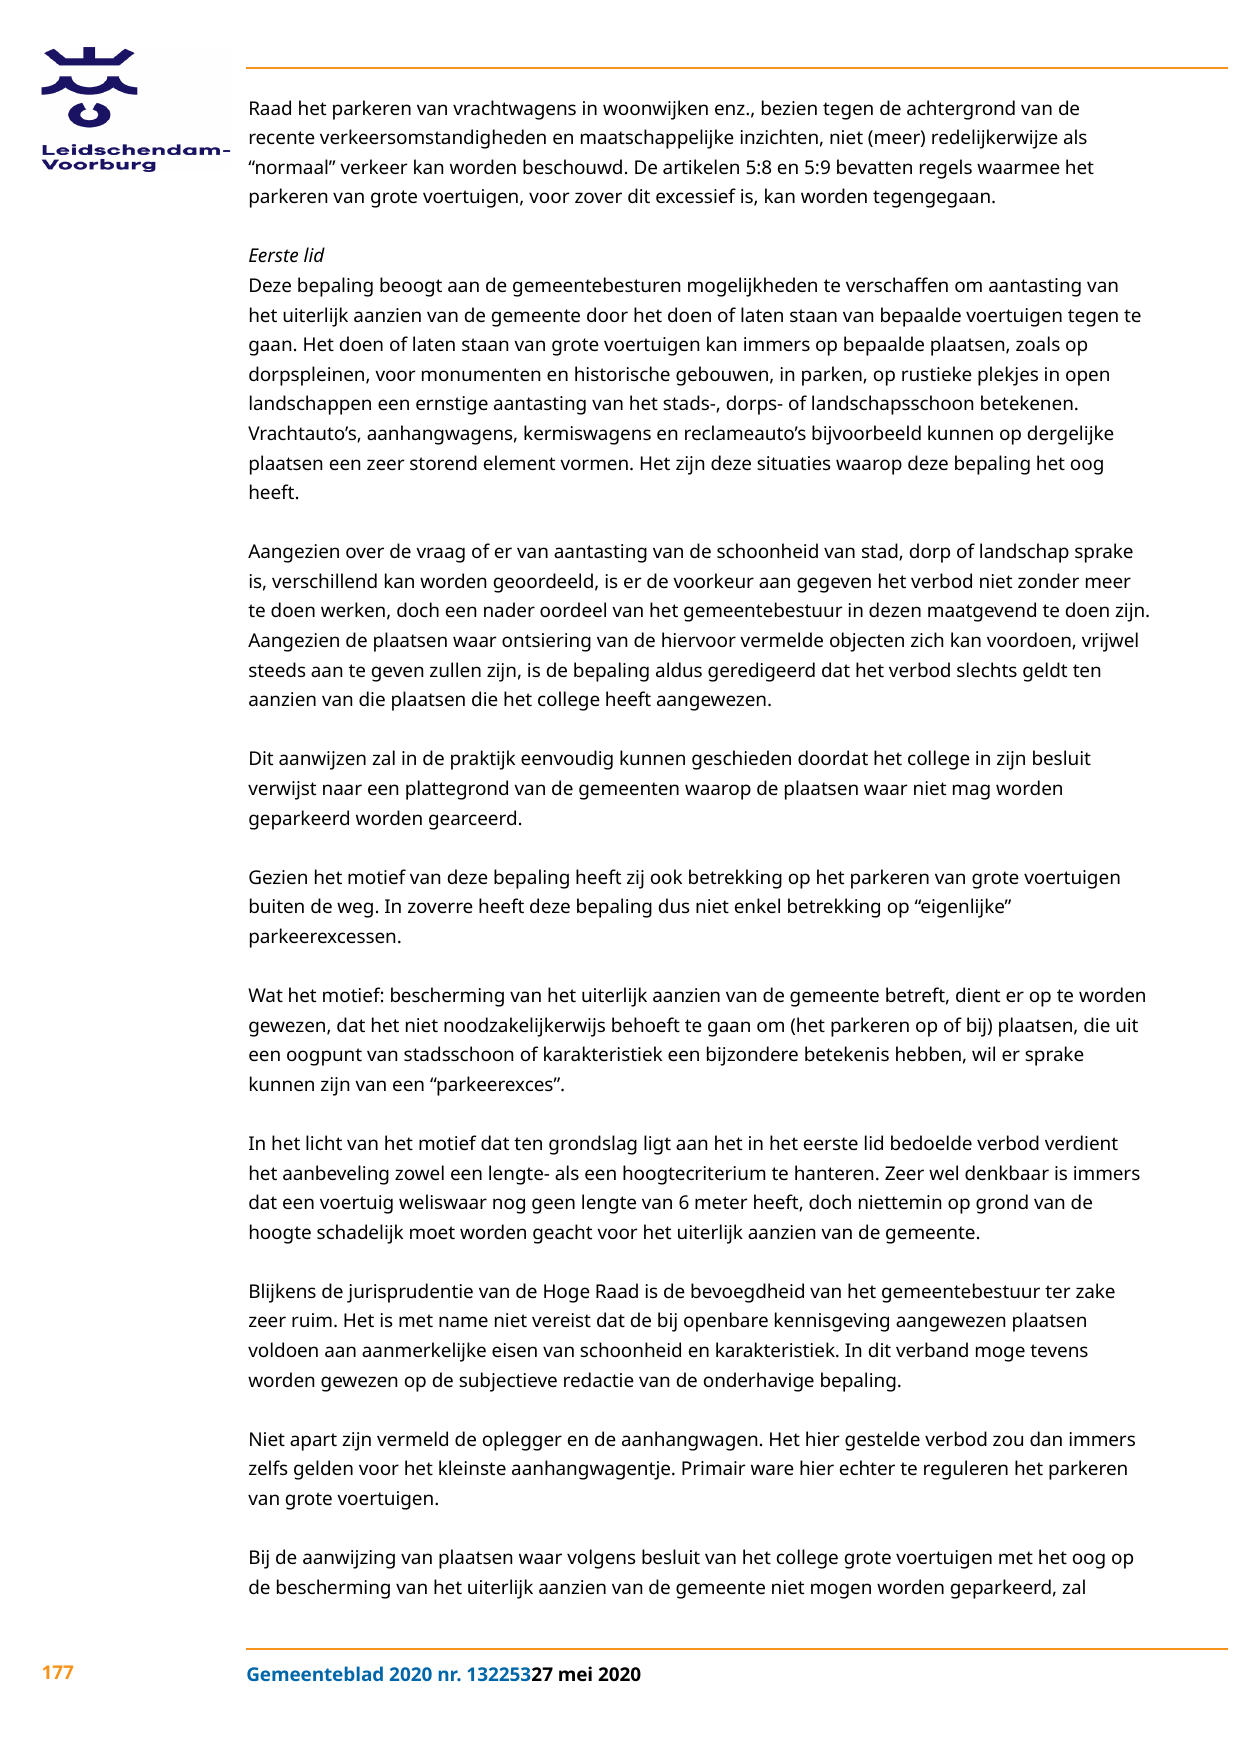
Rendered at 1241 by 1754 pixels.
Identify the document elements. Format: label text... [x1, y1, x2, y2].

picture [41, 47, 231, 172]
text Dit aanwijzen zal in de praktijk eenvoudig kunnen geschieden doordat het college in zijn besluit verwijst naar een plattegrond van de gemeenten waarop de plaatsen waar niet mag worden geparkeerd worden gearceerd. [248, 746, 1152, 831]
text Eerste lid [248, 243, 1152, 268]
text Niet apart zijn vermeld de oplegger en de aanhangwagen. Het hier gestelde verbod zou dan immers zelfs gelden voor het kleinste aanhangwagentje. Primair ware hier echter te reguleren het parkeren van grote voertuigen. [248, 1426, 1152, 1511]
text In het licht van het motief dat ten grondslag ligt aan het in het eerste lid bedoelde verbod verdient het aanbeveling zowel een lengte- als een hoogtecriterium te hanteren. Zeer wel denkbaar is immers dat een voertuig weliswaar nog geen lengte van 6 meter heeft, doch niettemin op grond van de hoogte schadelijk moet worden geacht voor het uiterlijk aanzien van de gemeente. [248, 1130, 1152, 1245]
text Wat het motief: bescherming van het uiterlijk aanzien van de gemeente betreft, dient er op te worden gewezen, dat het niet noodzakelijkerwijs behoeft te gaan om (het parkeren op of bij) plaatsen, die uit een oogpunt van stadsschoon of karakteristiek een bijzondere betekenis hebben, wil er sprake kunnen zijn van een “parkeerexces”. [248, 982, 1152, 1097]
text Aangezien over de vraag of er van aantasting van de schoonheid van stad, dorp of landschap sprake is, verschillend kan worden geoordeeld, is er de voorkeur aan gegeven het verbod niet zonder meer te doen werken, doch een nader oordeel van het gemeentebestuur in dezen maatgevend te doen zijn. Aangezien de plaatsen waar ontsiering van de hiervoor vermelde objecten zich kan voordoen, vrijwel steeds aan te geven zullen zijn, is de bepaling aldus geredigeerd dat het verbod slechts geldt ten aanzien van die plaatsen die het college heeft aangewezen. [248, 538, 1152, 712]
text Bij de aanwijzing van plaatsen waar volgens besluit van het college grote voertuigen met het oog op de bescherming van het uiterlijk aanzien van de gemeente niet mogen worden geparkeerd, zal [248, 1544, 1152, 1600]
text Gezien het motief van deze bepaling heeft zij ook betrekking op het parkeren van grote voertuigen buiten de weg. In zoverre heeft deze bepaling dus niet enkel betrekking op “eigenlijke” parkeerexcessen. [248, 864, 1152, 949]
text Deze bepaling beoogt aan de gemeentebesturen mogelijkheden te verschaffen om aantasting van het uiterlijk aanzien van de gemeente door het doen of laten staan van bepaalde voertuigen tegen te gaan. Het doen of laten staan van grote voertuigen kan immers op bepaalde plaatsen, zoals op dorpspleinen, voor monumenten en historische gebouwen, in parken, op rustieke plekjes in open landschappen een ernstige aantasting van het stads-, dorps- of landschapsschoon betekenen. Vrachtauto’s, aanhangwagens, kermiswagens en reclameauto’s bijvoorbeeld kunnen op dergelijke plaatsen een zeer storend element vormen. Het zijn deze situaties waarop deze bepaling het oog heeft. [248, 272, 1152, 505]
text Raad het parkeren van vrachtwagens in woonwijken enz., bezien tegen de achtergrond van de recente verkeersomstandigheden en maatschappelijke inzichten, niet (meer) redelijkerwijze als “normaal” verkeer kan worden beschouwd. De artikelen 5:8 en 5:9 bevatten regels waarmee het parkeren van grote voertuigen, voor zover dit excessief is, kan worden tegengegaan. [248, 95, 1152, 209]
text Blijkens de jurisprudentie van de Hoge Raad is de bevoegdheid van het gemeentebestuur ter zake zeer ruim. Het is met name niet vereist dat de bij openbare kennisgeving aangewezen plaatsen voldoen aan aanmerkelijke eisen van schoonheid en karakteristiek. In dit verband moge tevens worden gewezen op de subjectieve redactie van de onderhavige bepaling. [248, 1278, 1152, 1393]
